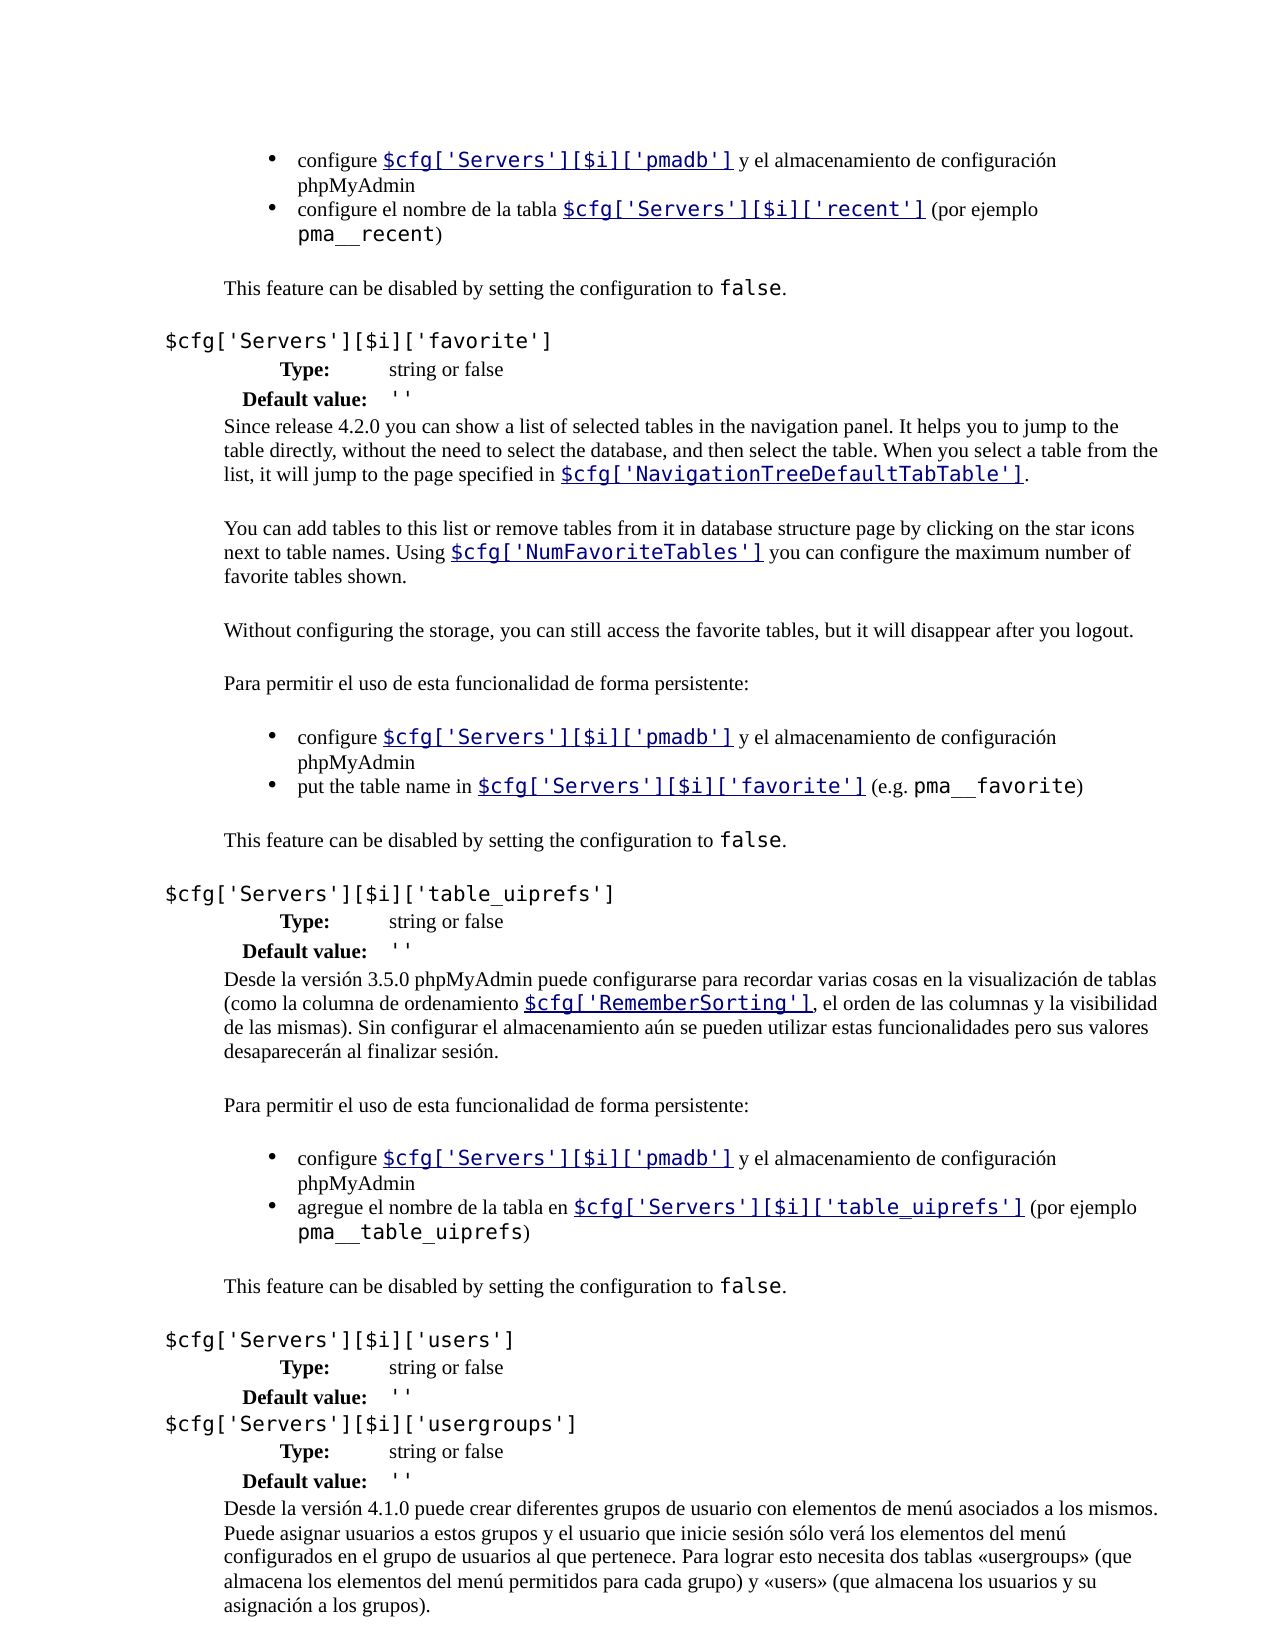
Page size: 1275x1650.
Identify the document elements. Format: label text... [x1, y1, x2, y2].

list Since release 4.2.0 you can show a list of selected tables in the navigation panel. It helps you to jump to the table directly, without the need to select the database, and then select the table. When you select a table from the list, it will jump to the page specified in $cfg['NavigationTreeDefaultTabTable']. [224, 414, 1164, 486]
table_cell '' [386, 1466, 537, 1496]
table_header string or false [386, 906, 537, 936]
table_cell Default value: [224, 1382, 386, 1412]
list put the table name in $cfg['Servers'][$i]['favorite'] (e.g. pma__favorite) [268, 774, 1164, 799]
list Para permitir el uso de esta funcionalidad de forma persistente: [224, 671, 1164, 695]
list You can add tables to this list or remove tables from it in database structure page by clicking on the star icons next to table names. Using $cfg['NumFavoriteTables'] you can configure the maximum number of favorite tables shown. [224, 516, 1164, 588]
subtitle $cfg['Servers'][$i]['users'] [164, 1328, 1164, 1352]
table_header Type: [224, 1436, 386, 1466]
list Para permitir el uso de esta funcionalidad de forma persistente: [224, 1092, 1164, 1117]
list Without configuring the storage, you can still access the favorite tables, but it will disappear after you logout. [224, 618, 1164, 642]
table_header Type: [224, 906, 386, 936]
table_cell Default value: [224, 1466, 386, 1496]
table_header Type: [224, 1352, 386, 1382]
table_cell '' [386, 936, 537, 966]
table_cell '' [386, 384, 537, 414]
table_header string or false [386, 1436, 537, 1466]
list agregue el nombre de la tabla en $cfg['Servers'][$i]['table_uiprefs'] (por ejemplo pma__table_uiprefs) [268, 1195, 1164, 1244]
list configure $cfg['Servers'][$i]['pmadb'] y el almacenamiento de configuración phpMyAdmin [268, 1146, 1164, 1195]
subtitle $cfg['Servers'][$i]['table_uiprefs'] [164, 882, 1164, 906]
subtitle $cfg['Servers'][$i]['usergroups'] [164, 1412, 1164, 1436]
list Desde la versión 3.5.0 phpMyAdmin puede configurarse para recordar varias cosas en la visualización de tablas (como la columna de ordenamiento $cfg['RememberSorting'], el orden de las columnas y la visibilidad de las mismas). Sin configurar el almacenamiento aún se pueden utilizar estas funcionalidades pero sus valores desaparecerán al finalizar sesión. [224, 966, 1164, 1063]
table_header string or false [386, 354, 537, 384]
table_cell Default value: [224, 936, 386, 966]
table_header Type: [224, 354, 386, 384]
table_cell Default value: [224, 384, 386, 414]
list This feature can be disabled by setting the configuration to false. [224, 1274, 1164, 1298]
list configure $cfg['Servers'][$i]['pmadb'] y el almacenamiento de configuración phpMyAdmin [268, 725, 1164, 774]
list configure el nombre de la tabla $cfg['Servers'][$i]['recent'] (por ejemplo pma__recent) [268, 197, 1164, 246]
list configure $cfg['Servers'][$i]['pmadb'] y el almacenamiento de configuración phpMyAdmin [268, 148, 1164, 197]
table_cell '' [386, 1382, 537, 1412]
list Desde la versión 4.1.0 puede crear diferentes grupos de usuario con elementos de menú asociados a los mismos. Puede asignar usuarios a estos grupos y el usuario que inicie sesión sólo verá los elementos del menú configurados en el grupo de usuarios al que pertenece. Para lograr esto necesita dos tablas «usergroups» (que almacena los elementos del menú permitidos para cada grupo) y «users» (que almacena los usuarios y su asignación a los grupos). [224, 1496, 1164, 1617]
list This feature can be disabled by setting the configuration to false. [224, 276, 1164, 300]
table_header string or false [386, 1352, 537, 1382]
subtitle $cfg['Servers'][$i]['favorite'] [164, 329, 1164, 354]
list This feature can be disabled by setting the configuration to false. [224, 828, 1164, 853]
